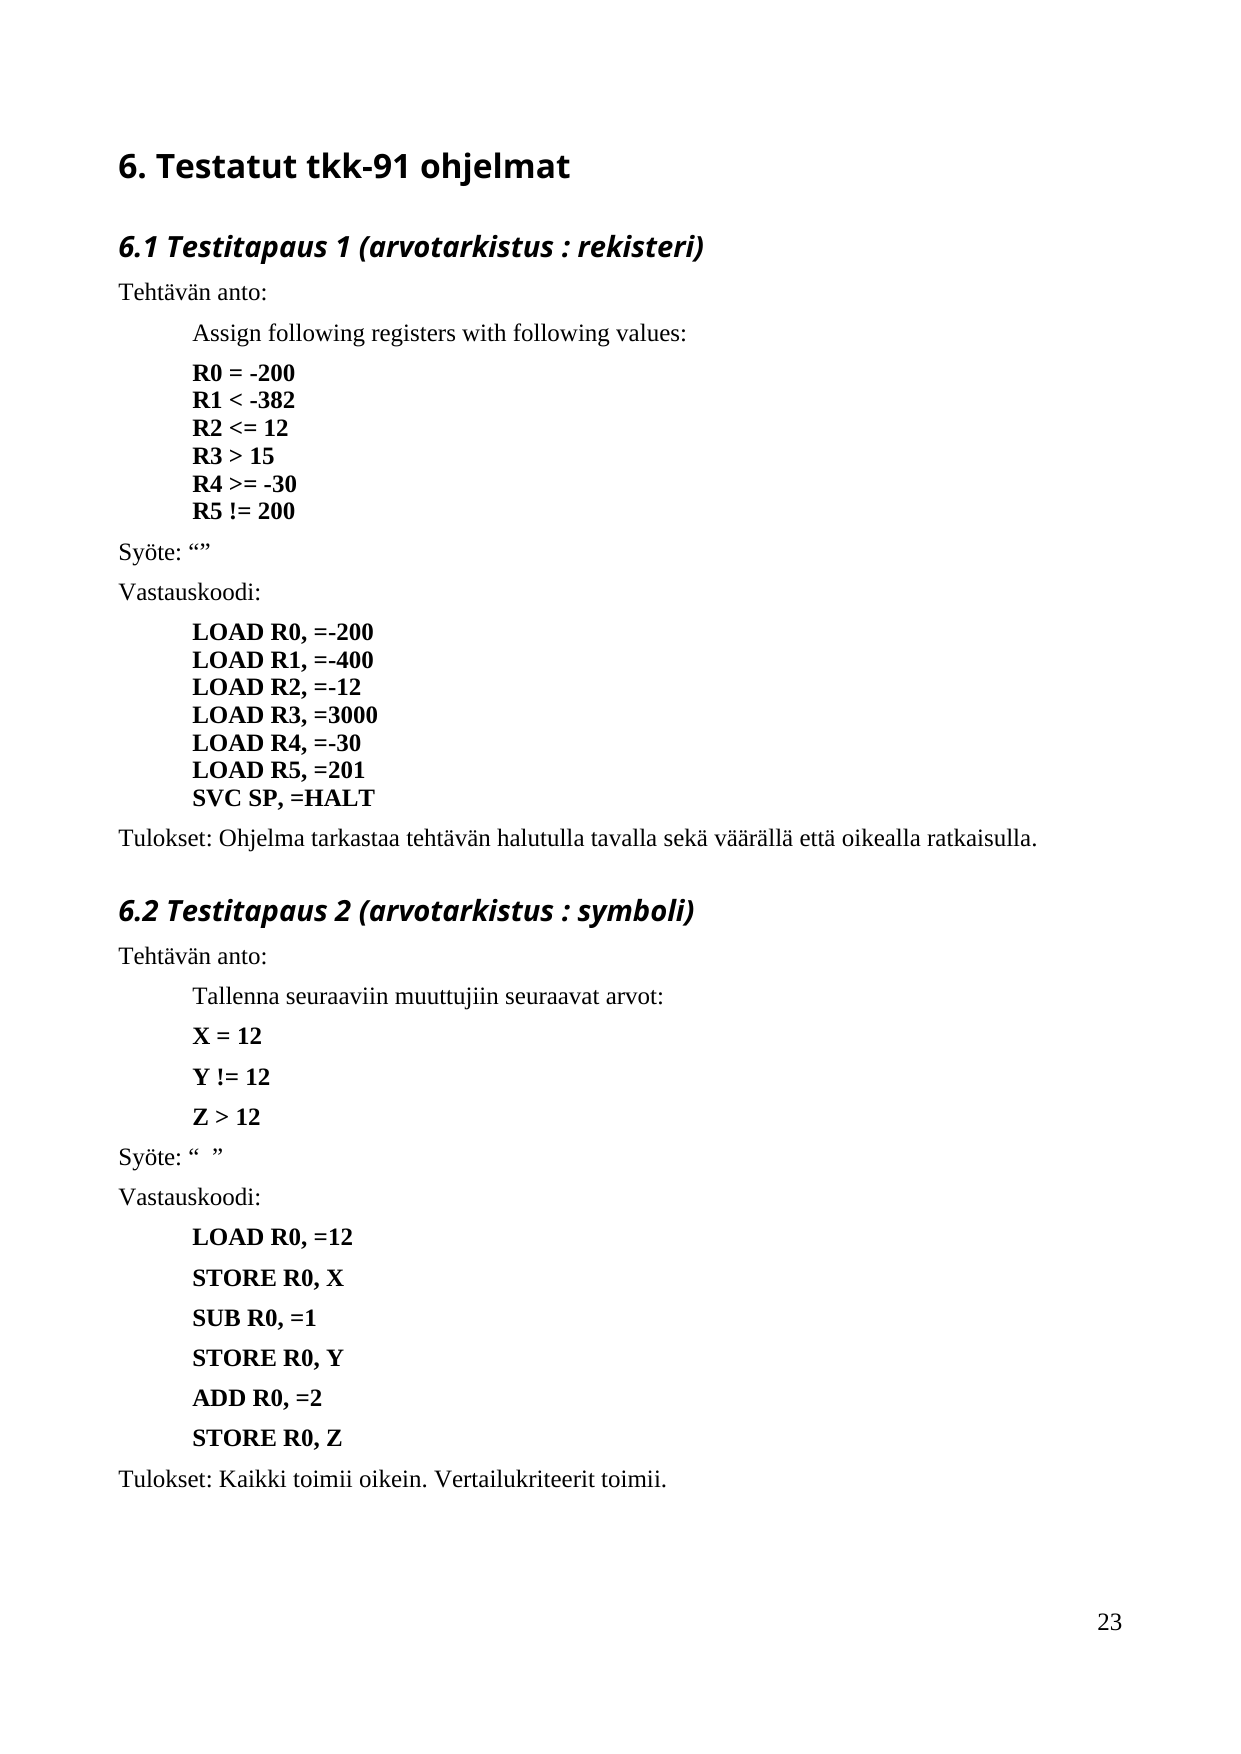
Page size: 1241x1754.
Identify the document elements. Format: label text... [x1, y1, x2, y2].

subtitle 6.2 Testitapaus 2 (arvotarkistus : symboli) [118, 890, 1122, 929]
text STORE R0, X [118, 1264, 1122, 1291]
text Tallenna seuraaviin muuttujiin seuraavat arvot: [118, 982, 1122, 1010]
text LOAD R0, =12 [118, 1223, 1122, 1251]
text STORE R0, Z [118, 1424, 1122, 1452]
subtitle 6. Testatut tkk-91 ohjelmat [118, 143, 1122, 189]
text Tulokset: Kaikki toimii oikein. Vertailukriteerit toimii. [118, 1465, 1122, 1492]
text Vastauskoodi: [118, 578, 1122, 606]
text Tulokset: Ohjelma tarkastaa tehtävän halutulla tavalla sekä väärällä että oikealla ratkaisulla. [118, 824, 1122, 852]
text Tehtävän anto: [118, 278, 1122, 306]
text Y != 12 [118, 1063, 1122, 1090]
text Vastauskoodi: [118, 1183, 1122, 1211]
text ADD R0, =2 [118, 1384, 1122, 1412]
text Tehtävän anto: [118, 942, 1122, 970]
text Z > 12 [118, 1103, 1122, 1131]
text SUB R0, =1 [118, 1304, 1122, 1332]
text Assign following registers with following values: [118, 319, 1122, 346]
text R0 = -200 R1 < -382 R2 <= 12 R3 > 15 R4 >= -30 R5 != 200 [118, 359, 1122, 525]
text Syöte: “” [118, 538, 1122, 565]
text X = 12 [118, 1022, 1122, 1050]
text LOAD R0, =-200 LOAD R1, =-400 LOAD R2, =-12 LOAD R3, =3000 LOAD R4, =-30 LOAD R5, =201 SVC SP, =HALT [118, 618, 1122, 812]
text Syöte: “ ” [118, 1143, 1122, 1171]
text STORE R0, Y [118, 1344, 1122, 1372]
subtitle 6.1 Testitapaus 1 (arvotarkistus : rekisteri) [118, 226, 1122, 266]
